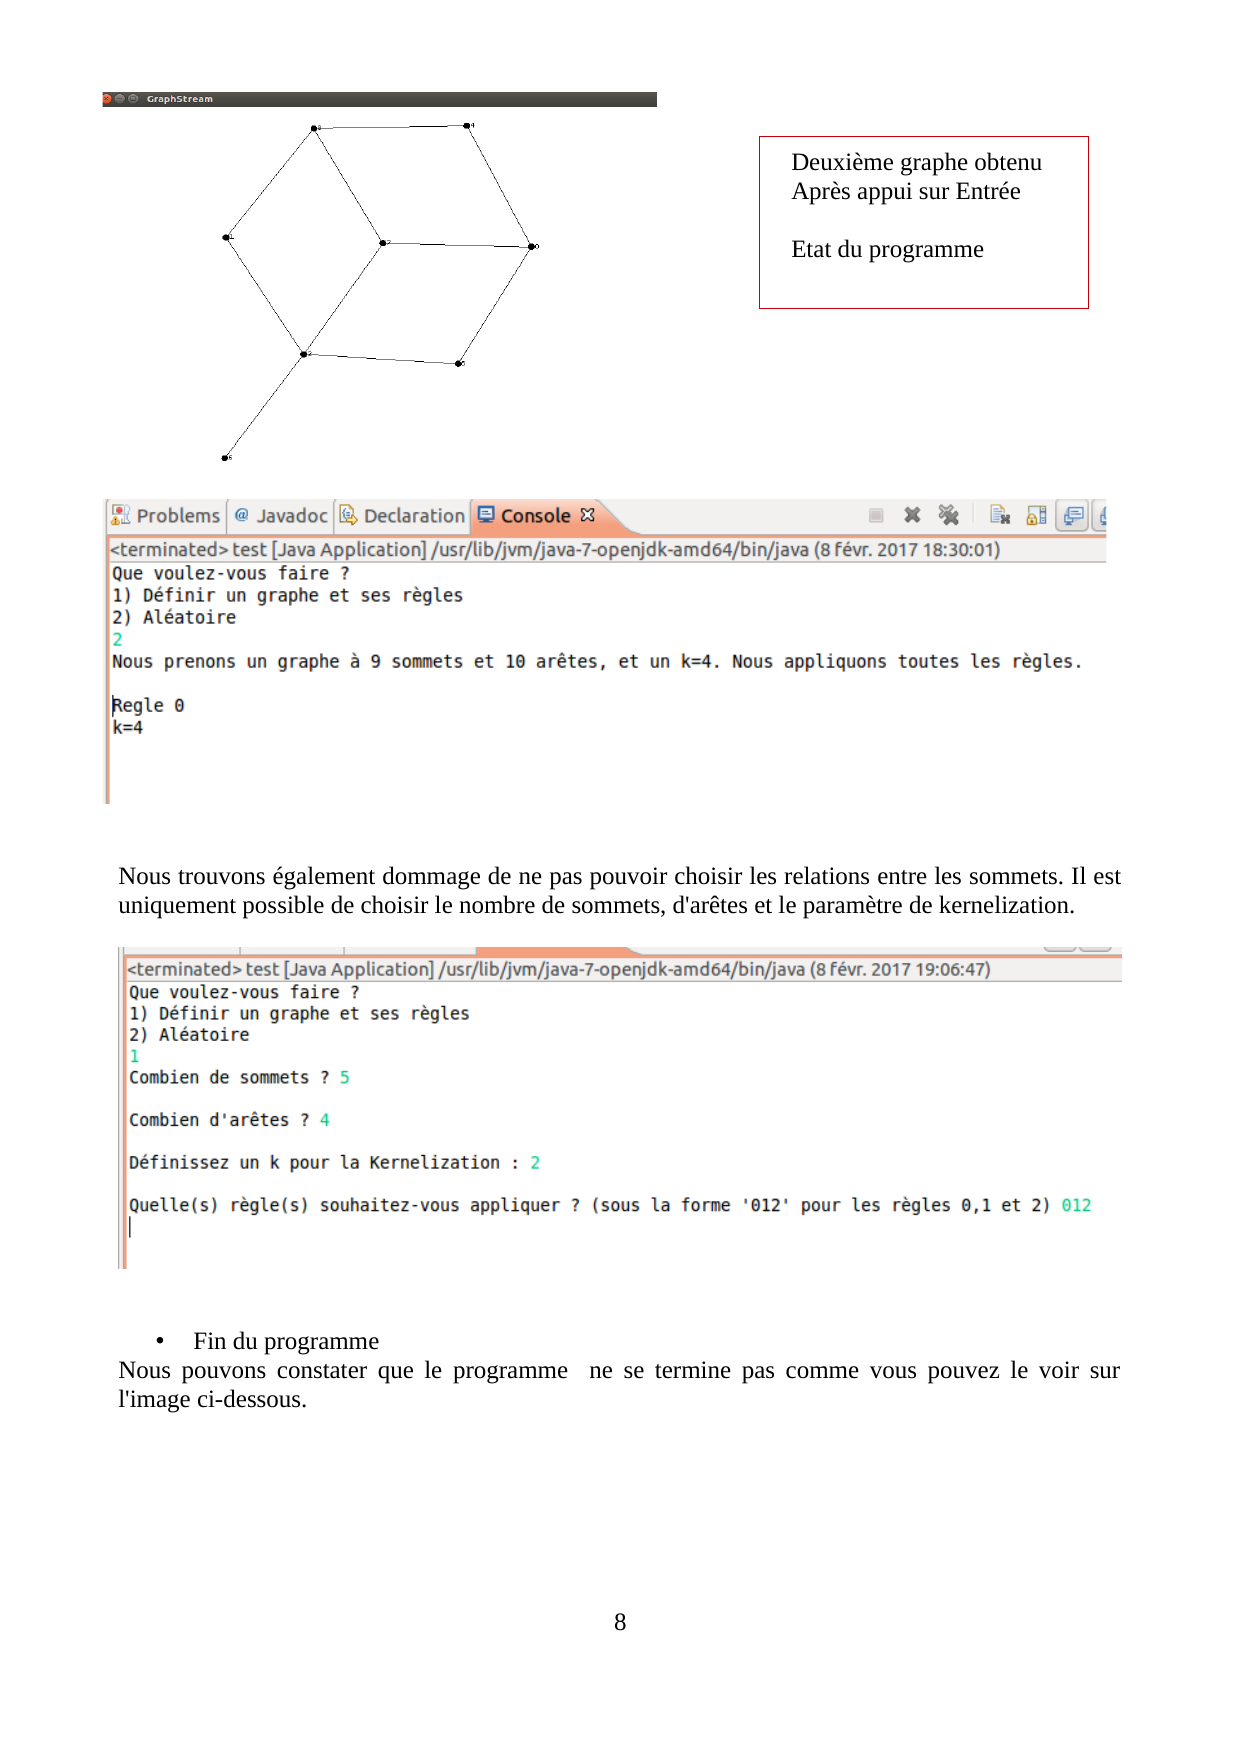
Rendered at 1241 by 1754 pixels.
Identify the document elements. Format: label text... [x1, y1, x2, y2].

text Nous trouvons également dommage de ne pas pouvoir choisir les relations entre les sommets. Il est uniquement possible de choisir le nombre de sommets, d'arêtes et le paramètre de kernelization. [118, 861, 1122, 918]
picture [102, 92, 657, 476]
picture [102, 499, 1107, 804]
text Nous pouvons constater que le programme ne se termine pas comme vous pouvez le voir sur l'image ci-dessous. [118, 1355, 1122, 1413]
picture [118, 947, 1123, 1269]
list Fin du programme [156, 1326, 1122, 1355]
